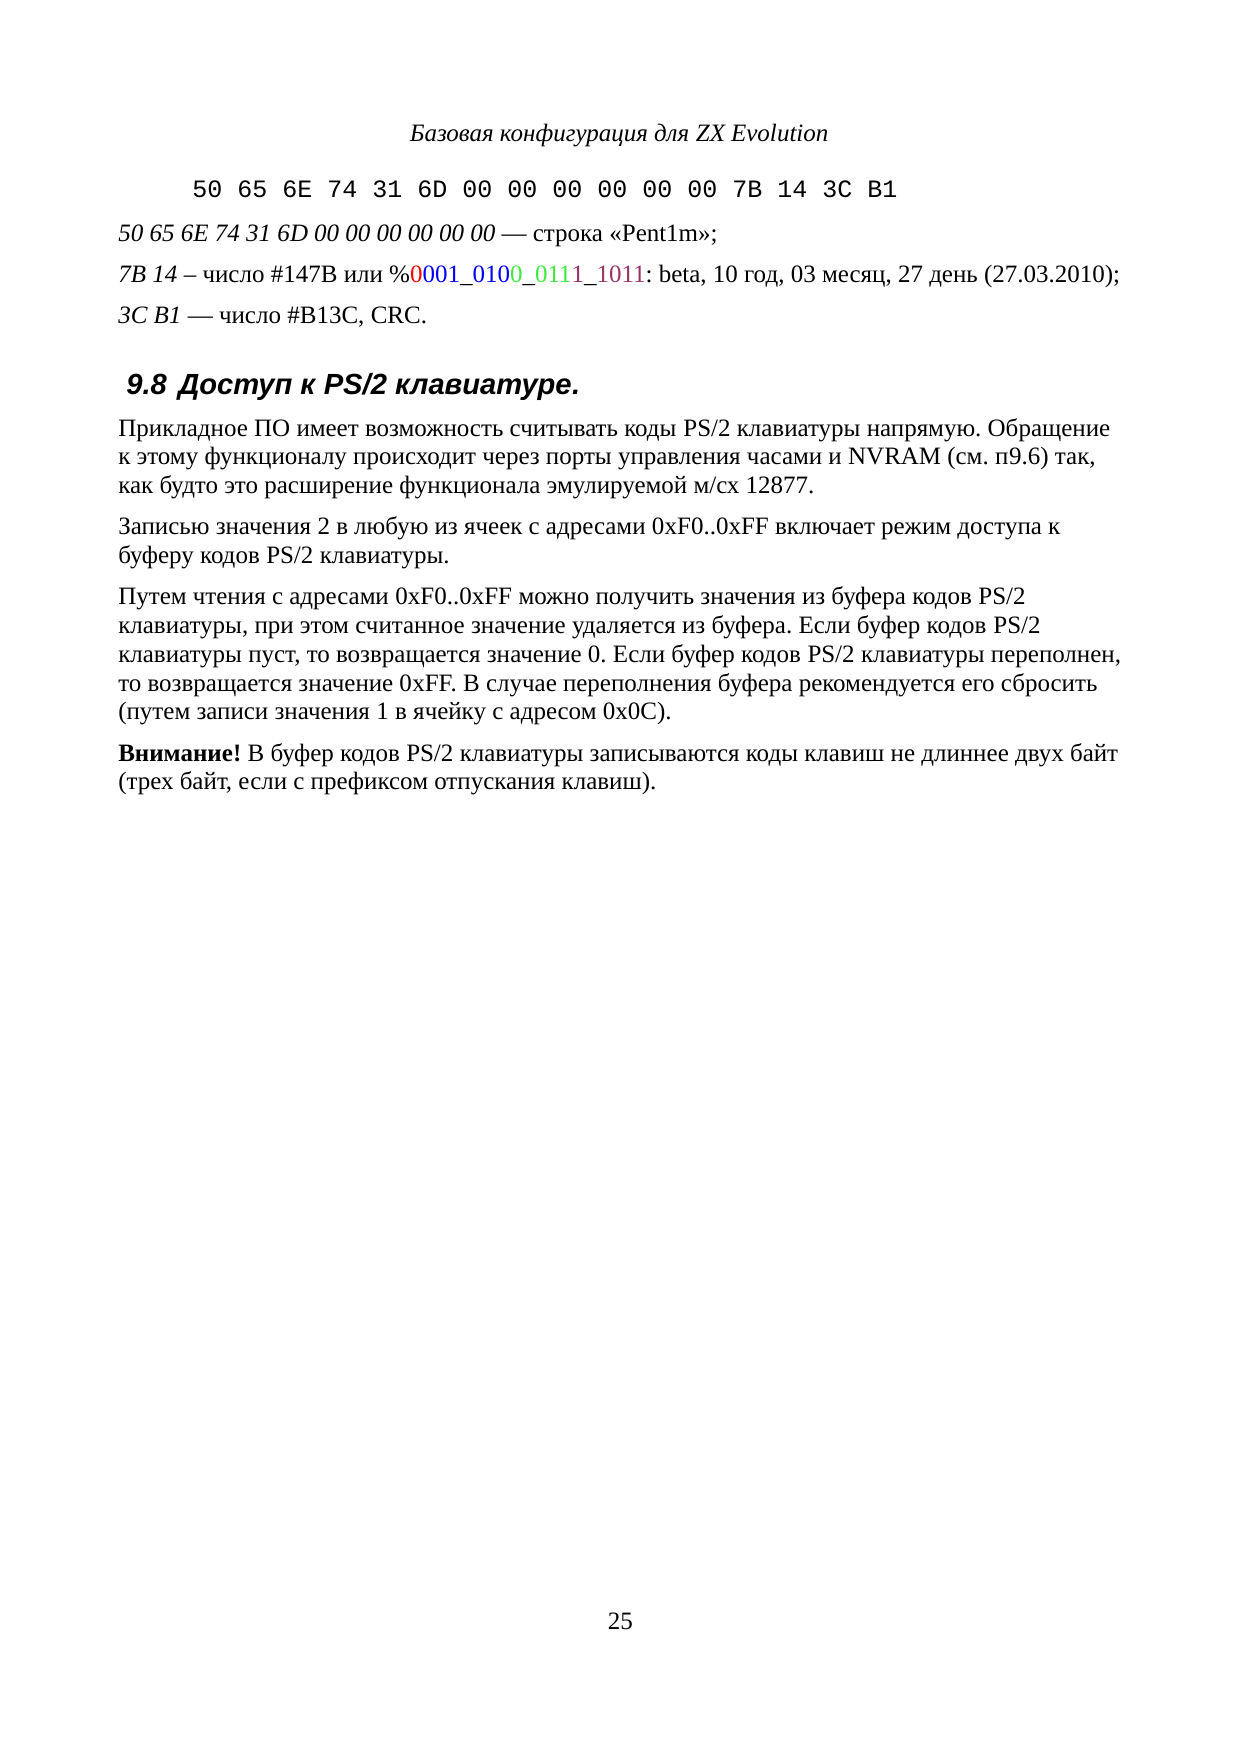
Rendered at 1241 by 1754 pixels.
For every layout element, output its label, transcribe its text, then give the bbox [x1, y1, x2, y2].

text 50 65 6E 74 31 6D 00 00 00 00 00 00 — строка «Pent1m»; [118, 218, 1122, 247]
text Прикладное ПО имеет возможность считывать коды PS/2 клавиатуры напрямую. Обращение к этому функционалу происходит через порты управления часами и NVRAM (см. п9.6) так, как будто это расширение функционала эмулируемой м/сх 12877. [118, 413, 1122, 499]
subtitle Доступ к PS/2 клавиатуре. [118, 367, 1122, 400]
text Внимание! В буфер кодов PS/2 клавиатуры записываются коды клавиш не длиннее двух байт (трех байт, если с префиксом отпускания клавиш). [118, 738, 1122, 795]
text 3C B1 — число #B13C, CRC. [118, 300, 1122, 329]
text Записью значения 2 в любую из ячеек с адресами 0xF0..0xFF включает режим доступа к буферу кодов PS/2 клавиатуры. [118, 511, 1122, 569]
text 50 65 6E 74 31 6D 00 00 00 00 00 00 7B 14 3C B1 [118, 177, 1122, 205]
text 7B 14 – число #147B или %0001_0100_0111_1011: beta, 10 год, 03 месяц, 27 день (27.03.2010); [118, 259, 1122, 288]
text Путем чтения с адресами 0xF0..0xFF можно получить значения из буфера кодов PS/2 клавиатуры, при этом считанное значение удаляется из буфера. Если буфер кодов PS/2 клавиатуры пуст, то возвращается значение 0. Если буфер кодов PS/2 клавиатуры переполнен, то возвращается значение 0xFF. В случае переполнения буфера рекомендуется его сбросить (путем записи значения 1 в ячейку с адресом 0x0C). [118, 581, 1122, 725]
